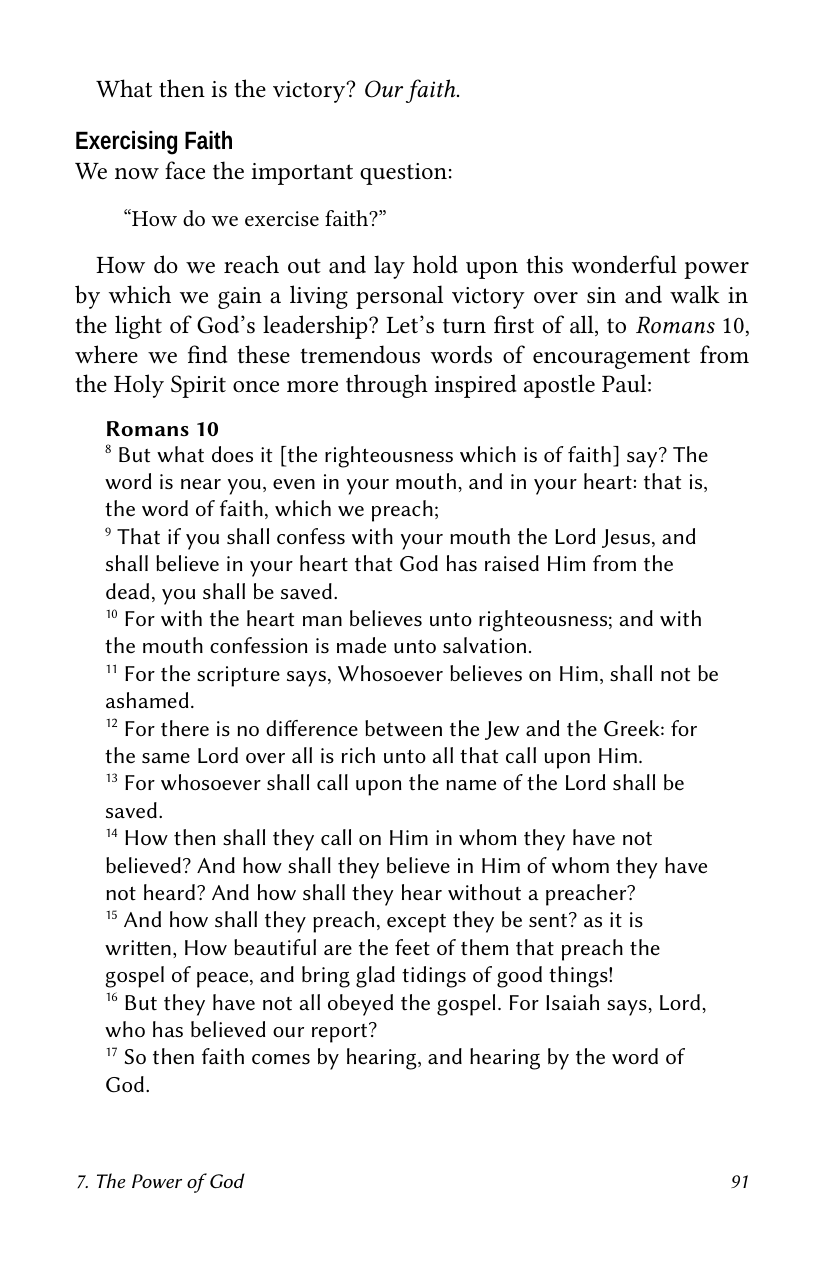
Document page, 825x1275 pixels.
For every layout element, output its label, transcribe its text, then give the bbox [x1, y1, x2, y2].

text 13 For whosoever shall call upon the name of the Lord shall be saved. [105, 770, 720, 824]
subtitle Exercising Faith [75, 126, 750, 154]
text 16 But they have not all obeyed the gospel. For Isaiah says, Lord, who has believed our report? [105, 989, 720, 1043]
text 8 But what does it [the righteousness which is of faith] say? The word is near you, even in your mouth, and in your heart: that is, the word of faith, which we preach; [105, 442, 720, 522]
text We now face the important question: [75, 158, 750, 186]
text Romans 10 [105, 415, 750, 442]
text 9 That if you shall confess with your mouth the Lord Jesus, and shall believe in your heart that God has raised Him from the dead, you shall be saved. [105, 524, 720, 605]
text “How do we exercise faith?” [105, 206, 720, 232]
text 12 For there is no difference between the Jew and the Greek: for the same Lord over all is rich unto all that call upon Him. [105, 716, 720, 769]
text 17 So then faith comes by hearing, and hearing by the word of God. [105, 1044, 720, 1098]
text 11 For the scripture says, Whosoever believes on Him, shall not be ashamed. [105, 661, 720, 714]
text 15 And how shall they preach, except they be sent? as it is written, How beautiful are the feet of them that preach the gospel of peace, and bring glad tidings of good things! [105, 907, 720, 988]
text What then is the victory? Our faith. [75, 75, 750, 103]
text How do we reach out and lay hold upon this wonderful power by which we gain a living personal victory over sin and walk in the light of God’s leadership? Let’s turn first of all, to Romans 10, where we find these tremendous words of encouragement from the Holy Spirit once more through inspired apostle Paul: [75, 251, 750, 399]
text 10 For with the heart man believes unto righteousness; and with the mouth confession is made unto salvation. [105, 606, 720, 659]
text 14 How then shall they call on Him in whom they have not believed? And how shall they believe in Him of whom they have not heard? And how shall they hear without a preacher? [105, 825, 720, 906]
